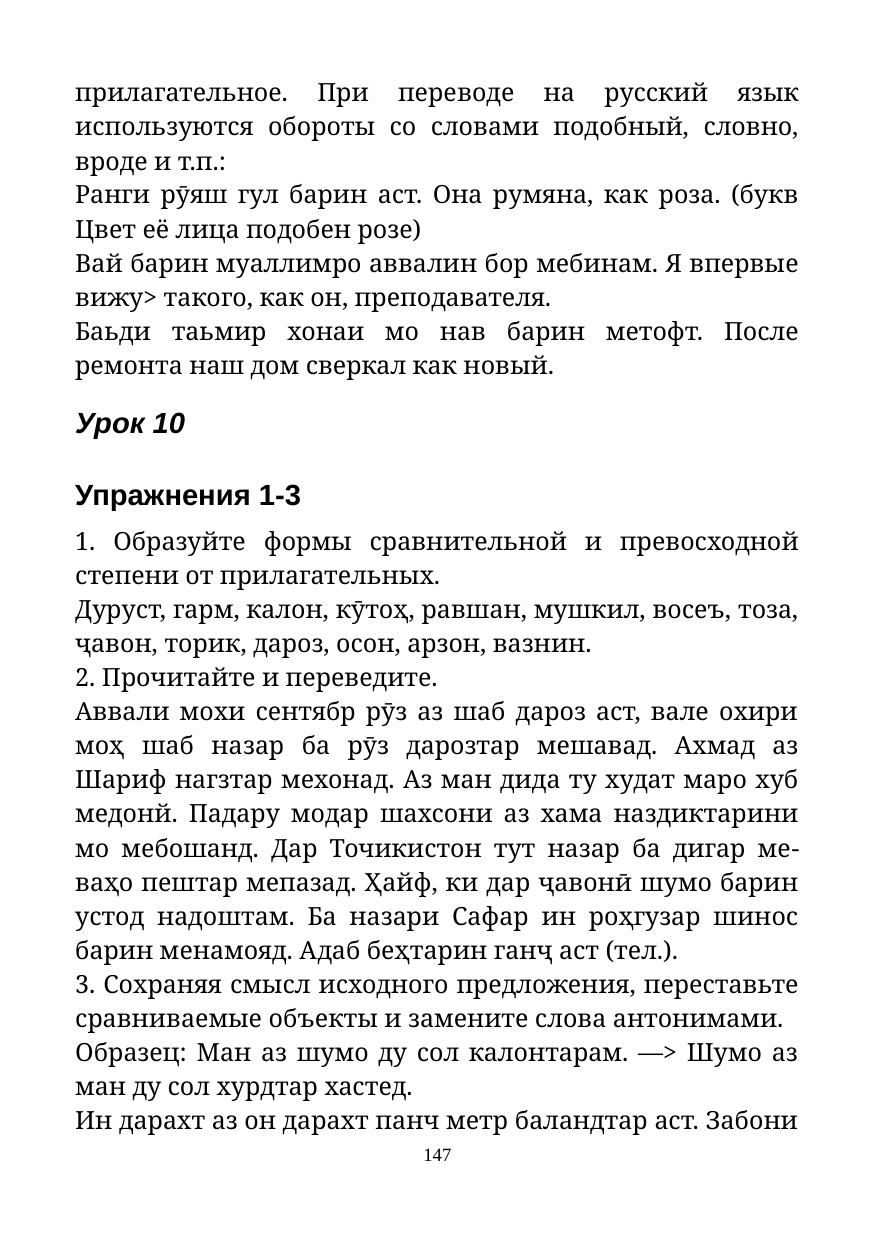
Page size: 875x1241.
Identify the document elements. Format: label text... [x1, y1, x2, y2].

text прилагательное. При пере­воде на русский язык используются обороты со словами подобный, словно, вроде и т.п.: [75, 75, 799, 177]
text Ранги рӯяш гул барин аст. Она румяна, как роза. (букв Цвет её лица подобен розе) [75, 177, 799, 245]
text 1. Образуйте формы сравнительной и превосходной степени от при­лагательных. [75, 524, 799, 592]
text 2. Прочитайте и переведите. [75, 660, 799, 694]
text Вай барин муаллимро аввалин бор мебинам. Я впервые вижу> тако­го, как он, преподавателя. [75, 245, 799, 313]
text 3. Сохраняя смысл исходного предложения, переставьте сравнивае­мые объекты и замените слова антонимами. [75, 966, 799, 1034]
text Ин дарахт аз он дарахт панч метр баландтар аст. Забони [75, 1103, 799, 1137]
text Аввали мохи сентябр рӯз аз шаб дароз аст, вале охири моҳ шаб на­зар ба рӯз дарозтар мешавад. Ахмад аз Шариф нагзтар мехонад. Аз ман дида ту худат маро хуб медонй. Падару модар шахсони аз хама наздиктарини мо мебошанд. Дар Точикистон тут назар ба дигар ме­ваҳо пештар мепазад. Ҳайф, ки дар ҷавонӣ шумо барин устод надо­штам. Ба назари Сафар ин роҳгузар шинос барин менамояд. Адаб беҳтарин ганҷ аст (тел.). [75, 694, 799, 966]
text Баьди таьмир хонаи мо нав барин метофт. После ремонта наш дом сверкал как новый. [75, 313, 799, 382]
subtitle Урок 10 [75, 407, 799, 440]
subtitle Упражнения 1-3 [75, 478, 799, 511]
text Образец: Ман аз шумо ду сол калонтарам. —> Шумо аз ман ду сол хурдтар хастед. [75, 1034, 799, 1103]
text Дуруст, гарм, калон, кӯтоҳ, равшан, мушкил, восеъ, тоза, ҷавон, то­рик, дароз, осон, арзон, вазнин. [75, 592, 799, 660]
